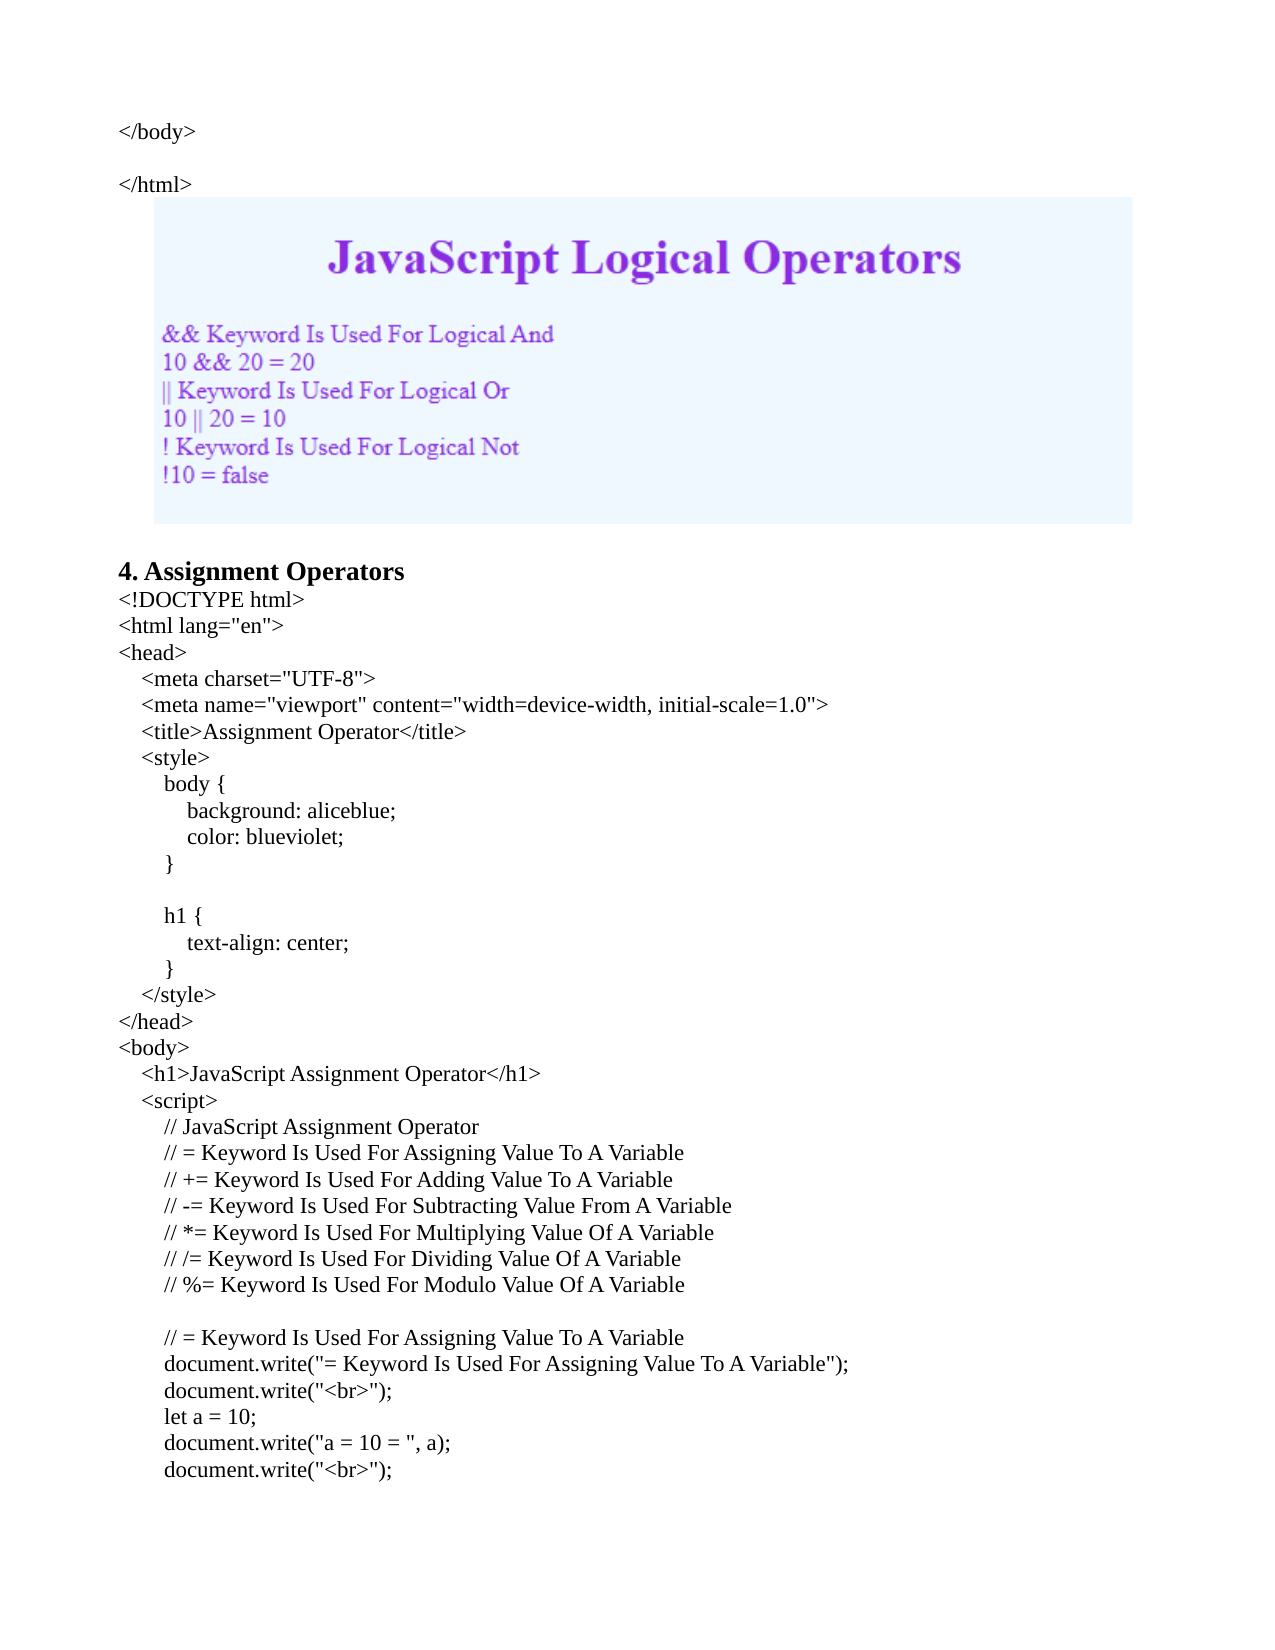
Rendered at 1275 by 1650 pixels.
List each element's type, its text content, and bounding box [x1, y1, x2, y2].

text // -= Keyword Is Used For Subtracting Value From A Variable [118, 1192, 1168, 1218]
text document.write("<br>"); [118, 1456, 1168, 1482]
text <title>Assignment Operator</title> [118, 718, 1168, 744]
text // += Keyword Is Used For Adding Value To A Variable [118, 1166, 1168, 1192]
text let a = 10; [118, 1403, 1168, 1429]
text <html lang="en"> [118, 612, 1168, 639]
text text-align: center; [118, 929, 1168, 955]
text 4. Assignment Operators [118, 555, 1168, 586]
text <!DOCTYPE html> [118, 586, 1168, 612]
text </body> [118, 118, 1168, 144]
text <style> [118, 744, 1168, 771]
text </style> [118, 981, 1168, 1008]
text document.write("= Keyword Is Used For Assigning Value To A Variable"); [118, 1350, 1168, 1377]
picture [154, 197, 1133, 524]
text <script> [118, 1087, 1168, 1113]
text // JavaScript Assignment Operator [118, 1113, 1168, 1139]
text document.write("a = 10 = ", a); [118, 1429, 1168, 1456]
text <body> [118, 1034, 1168, 1060]
text <meta charset="UTF-8"> [118, 665, 1168, 691]
text </head> [118, 1008, 1168, 1034]
text <h1>JavaScript Assignment Operator</h1> [118, 1060, 1168, 1087]
text // %= Keyword Is Used For Modulo Value Of A Variable [118, 1271, 1168, 1298]
text } [118, 849, 1168, 876]
text background: aliceblue; [118, 797, 1168, 823]
text // = Keyword Is Used For Assigning Value To A Variable [118, 1139, 1168, 1166]
text h1 { [118, 902, 1168, 929]
text // *= Keyword Is Used For Multiplying Value Of A Variable [118, 1218, 1168, 1245]
text body { [118, 771, 1168, 797]
text <meta name="viewport" content="width=device-width, initial-scale=1.0"> [118, 691, 1168, 718]
text // = Keyword Is Used For Assigning Value To A Variable [118, 1324, 1168, 1350]
text color: blueviolet; [118, 823, 1168, 849]
text </html> [118, 171, 1168, 197]
text <head> [118, 639, 1168, 665]
text // /= Keyword Is Used For Dividing Value Of A Variable [118, 1245, 1168, 1271]
text document.write("<br>"); [118, 1377, 1168, 1403]
text } [118, 955, 1168, 981]
